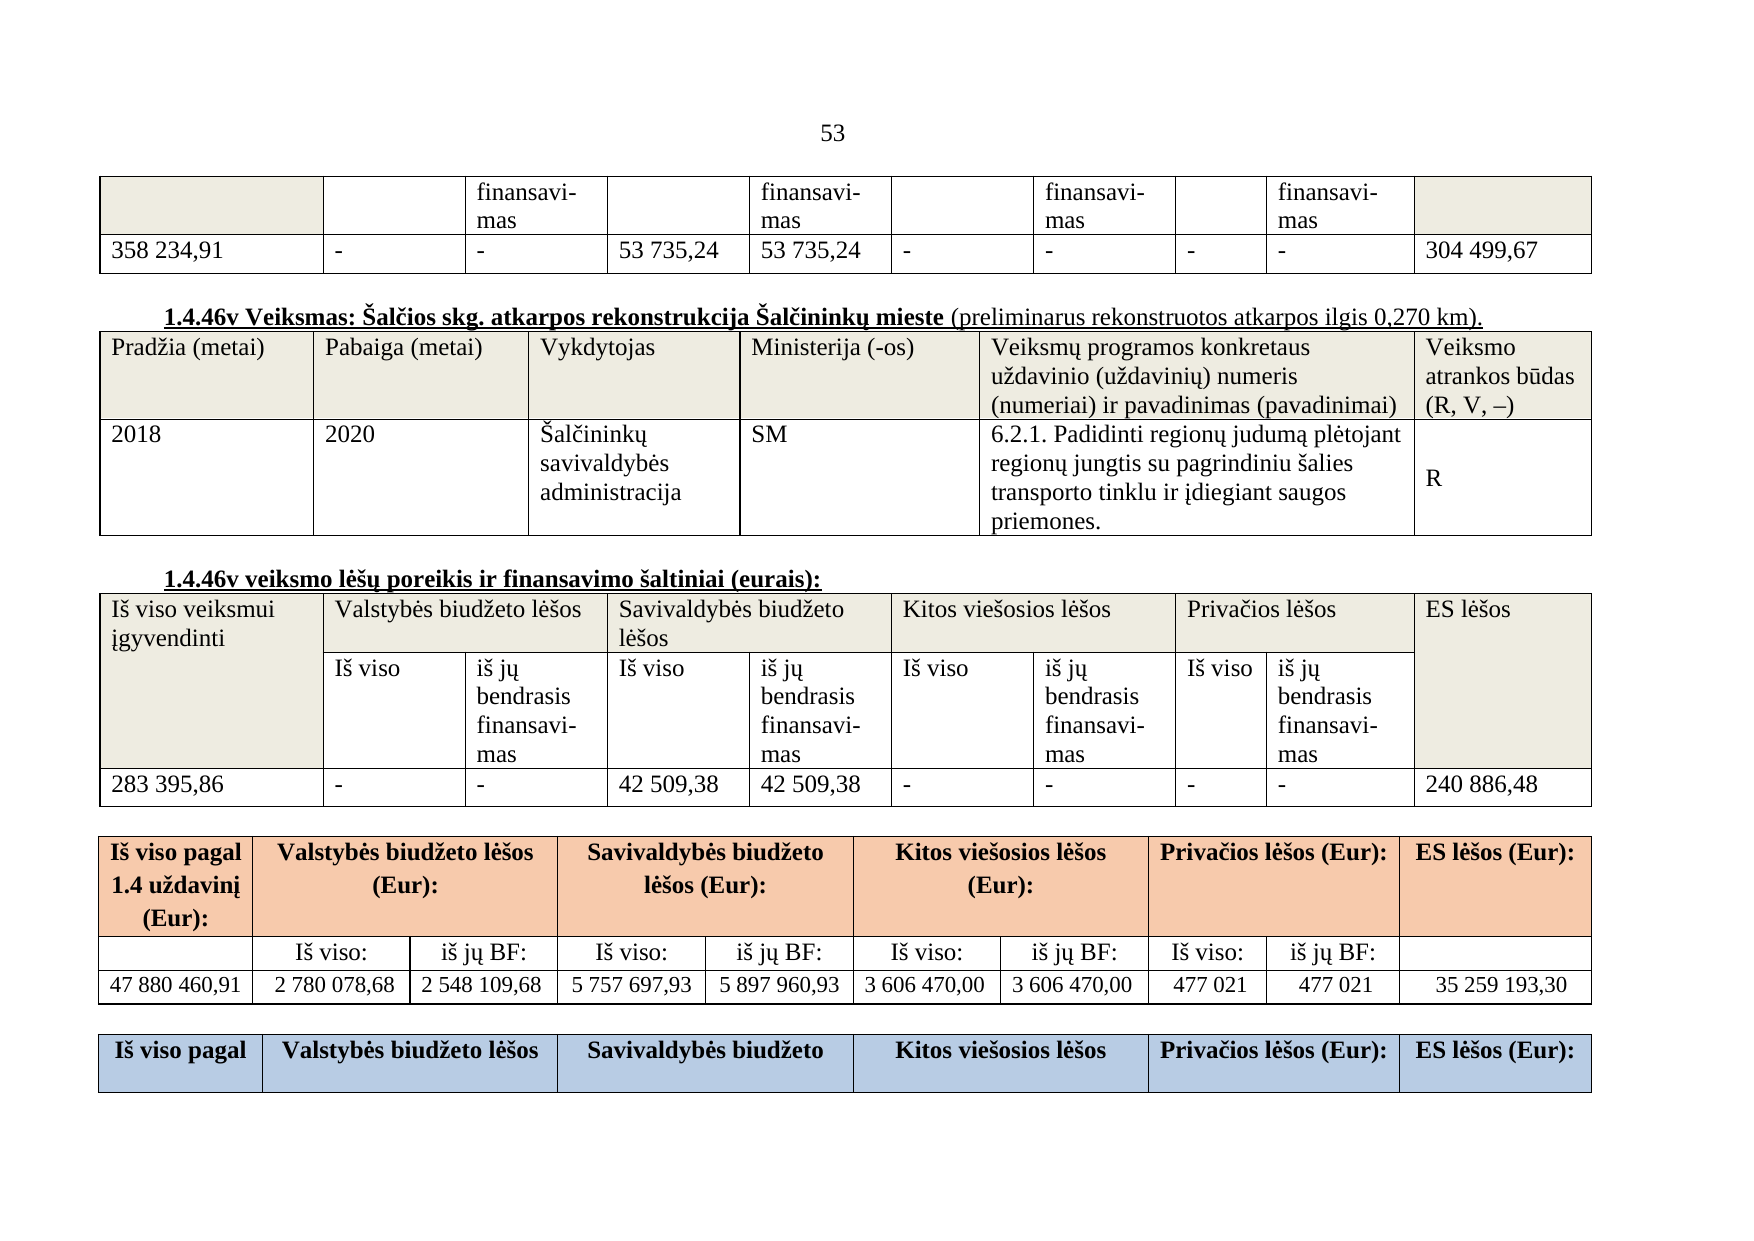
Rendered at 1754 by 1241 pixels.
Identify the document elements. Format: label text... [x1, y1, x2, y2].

table_header Privačios lėšos (Eur): [1149, 1035, 1399, 1092]
table_cell iš jų bendrasis finansavi- mas [1267, 653, 1414, 768]
table_cell 6.2.1. Padidinti regionų judumą plėtojant regionų jungtis su pagrindiniu šalies transporto tinklu ir įdiegiant saugos priemones. [980, 420, 1414, 534]
table_header Kitos viešosios lėšos (Eur): [854, 837, 1148, 936]
table_cell [608, 177, 749, 234]
table_cell [324, 177, 465, 234]
table_cell iš jų bendrasis finansavi- mas [750, 653, 891, 768]
table_header ES lėšos (Eur): [1400, 1035, 1591, 1092]
table_cell finansavi- mas [1267, 177, 1414, 234]
table_cell 358 234,91 [101, 235, 323, 273]
table_header Iš viso pagal 1.4 uždavinį (Eur): [99, 837, 252, 936]
table_cell iš jų bendrasis finansavi- mas [1034, 653, 1175, 768]
table_header Kitos viešosios lėšos [892, 594, 1175, 652]
table_cell 477 021 [1149, 971, 1266, 1003]
table_cell 42 509,38 [750, 769, 891, 806]
table_cell 47 880 460,91 [99, 971, 252, 1003]
table_cell iš jų BF: [411, 937, 557, 970]
table_header Pabaiga (metai) [314, 332, 528, 418]
table_cell Iš viso: [253, 937, 409, 970]
table_cell 53 735,24 [750, 235, 891, 273]
table_cell 2018 [101, 420, 313, 534]
table_cell - [892, 235, 1033, 273]
table_header Veiksmų programos konkretaus uždavinio (uždavinių) numeris (numeriai) ir pavadinimas (pavadinimai) [980, 332, 1414, 418]
table_cell - [324, 769, 465, 806]
table_header Iš viso veiksmui įgyvendinti [101, 594, 323, 768]
table_cell iš jų BF: [1001, 937, 1148, 970]
table_header Pradžia (metai) [101, 332, 313, 418]
table_header Valstybės biudžeto lėšos [263, 1035, 557, 1092]
table_header Iš viso pagal [99, 1035, 262, 1092]
table_cell [99, 937, 252, 970]
table_header Privačios lėšos (Eur): [1149, 837, 1399, 936]
table_cell finansavi- mas [466, 177, 607, 234]
table_header ES lėšos (Eur): [1400, 837, 1591, 936]
table_cell 35 259 193,30 [1400, 971, 1591, 1003]
table_cell [1176, 177, 1266, 234]
table_cell Iš viso [608, 653, 749, 768]
table_header Valstybės biudžeto lėšos (Eur): [253, 837, 557, 936]
table_cell Iš viso [1176, 653, 1266, 768]
table_cell - [1267, 235, 1414, 273]
table_cell - [892, 769, 1033, 806]
table_cell [892, 177, 1033, 234]
table_cell 477 021 [1267, 971, 1399, 1003]
table_cell Iš viso: [558, 937, 705, 970]
table_header Kitos viešosios lėšos [854, 1035, 1148, 1092]
table_cell Iš viso [892, 653, 1033, 768]
table_header Valstybės biudžeto lėšos [324, 594, 607, 652]
table_cell 2020 [314, 420, 528, 534]
table_cell 42 509,38 [608, 769, 749, 806]
table_cell - [1034, 235, 1175, 273]
table_cell 283 395,86 [101, 769, 323, 806]
table_cell 2 780 078,68 [253, 971, 409, 1003]
table_cell SM [741, 420, 979, 534]
table_cell finansavi- mas [750, 177, 891, 234]
table_cell finansavi- mas [1034, 177, 1175, 234]
table_cell Iš viso: [854, 937, 1000, 970]
table_cell 3 606 470,00 [1001, 971, 1148, 1003]
table_cell - [466, 769, 607, 806]
table_cell 5 897 960,93 [706, 971, 853, 1003]
table_cell 304 499,67 [1415, 235, 1591, 273]
table_header Savivaldybės biudžeto lėšos (Eur): [558, 837, 853, 936]
table_cell iš jų BF: [706, 937, 853, 970]
table_cell 53 735,24 [608, 235, 749, 273]
text 1.4.46v Veiksmas: Šalčios skg. atkarpos rekonstrukcija Šalčininkų mieste (preliminarus rekonstruotos atkarpos ilgis 0,270 km). [89, 302, 1577, 331]
table_header Savivaldybės biudžeto lėšos [608, 594, 891, 652]
table_cell [1400, 937, 1591, 970]
table_cell 240 886,48 [1415, 769, 1591, 806]
text 1.4.46v veiksmo lėšų poreikis ir finansavimo šaltiniai (eurais): [89, 564, 1577, 593]
table_header Ministerija (-os) [741, 332, 979, 418]
table_cell 5 757 697,93 [558, 971, 705, 1003]
table_cell R [1415, 420, 1591, 534]
table_cell Šalčininkų savivaldybės administracija [529, 420, 739, 534]
table_cell Iš viso [324, 653, 465, 768]
table_cell - [1034, 769, 1175, 806]
table_cell 2 548 109,68 [411, 971, 557, 1003]
table_header [101, 177, 323, 234]
table_cell iš jų BF: [1267, 937, 1399, 970]
table_header Veiksmo atrankos būdas (R, V, –) [1415, 332, 1591, 418]
table_header [1415, 177, 1591, 234]
table_cell 3 606 470,00 [854, 971, 1000, 1003]
table_cell - [324, 235, 465, 273]
table_header Savivaldybės biudžeto [558, 1035, 853, 1092]
table_cell - [1176, 235, 1266, 273]
table_header Vykdytojas [529, 332, 739, 418]
table_cell iš jų bendrasis finansavi- mas [466, 653, 607, 768]
table_header ES lėšos [1415, 594, 1591, 768]
table_cell Iš viso: [1149, 937, 1266, 970]
table_cell - [1267, 769, 1414, 806]
table_cell - [466, 235, 607, 273]
table_header Privačios lėšos [1176, 594, 1414, 652]
table_cell - [1176, 769, 1266, 806]
